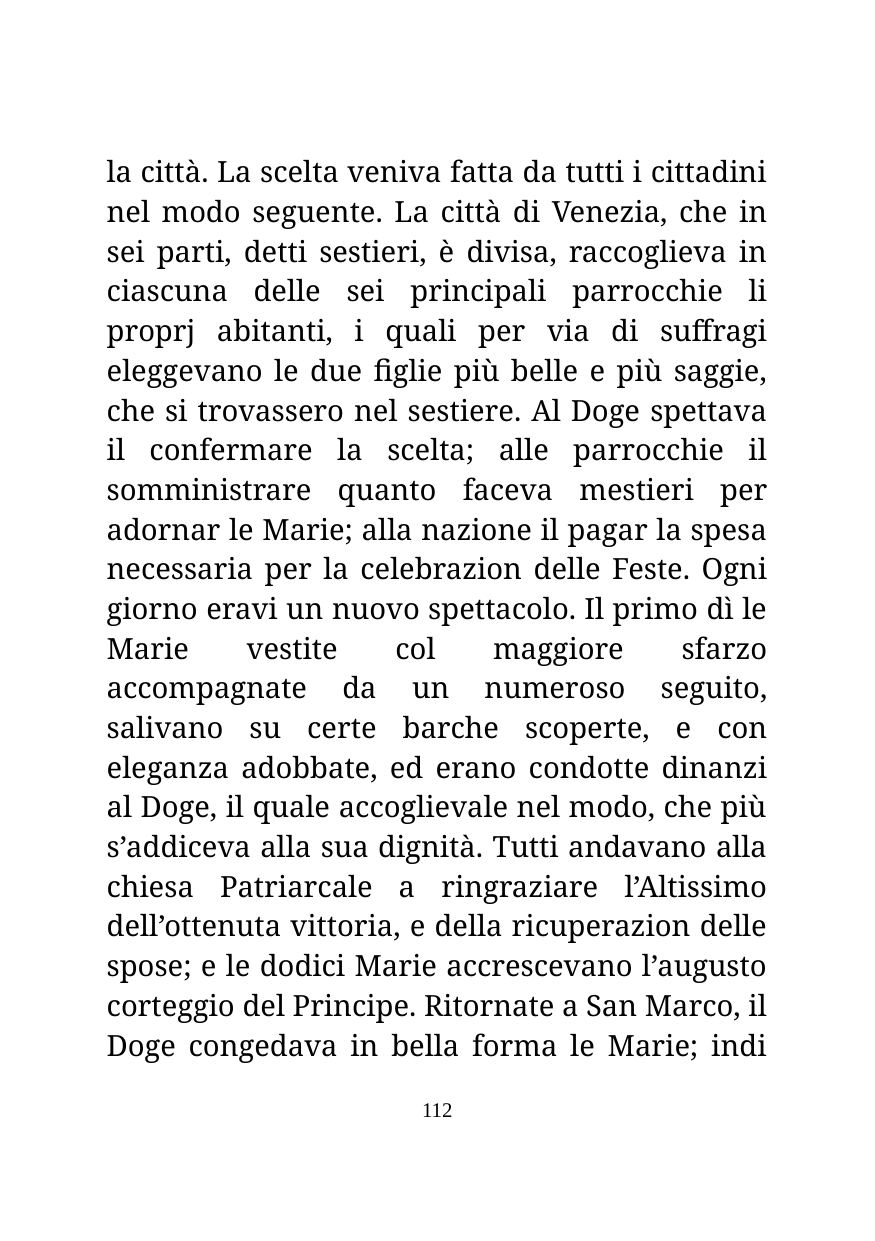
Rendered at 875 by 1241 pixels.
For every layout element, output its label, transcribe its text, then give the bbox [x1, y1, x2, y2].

text la città. La scelta veniva fatta da tutti i cittadini nel modo seguente. La città di Venezia, che in sei parti, detti sestieri, è divisa, raccoglieva in ciascuna delle sei principali parrocchie li proprj abitanti, i quali per via di suffragi eleggevano le due figlie più belle e più saggie, che si trovassero nel sestiere. Al Doge spettava il confermare la scelta; alle parrocchie il somministrare quanto faceva mestieri per adornar le Marie; alla nazione il pagar la spesa necessaria per la celebrazion delle Feste. Ogni giorno eravi un nuovo spettacolo. Il primo dì le Marie vestite col maggiore sfarzo accompagnate da un numeroso seguito, salivano su certe barche scoperte, e con eleganza adobbate, ed erano condotte dinanzi al Doge, il quale accoglievale nel modo, che più s’addiceva alla sua dignità. Tutti andavano alla chiesa Patriarcale a ringraziare l’Altissimo dell’ottenuta vittoria, e della ricuperazion delle spose; e le dodici Marie accrescevano l’augusto corteggio del Principe. Ritornate a San Marco, il Doge congedava in bella forma le Marie; indi [106, 152, 768, 1064]
